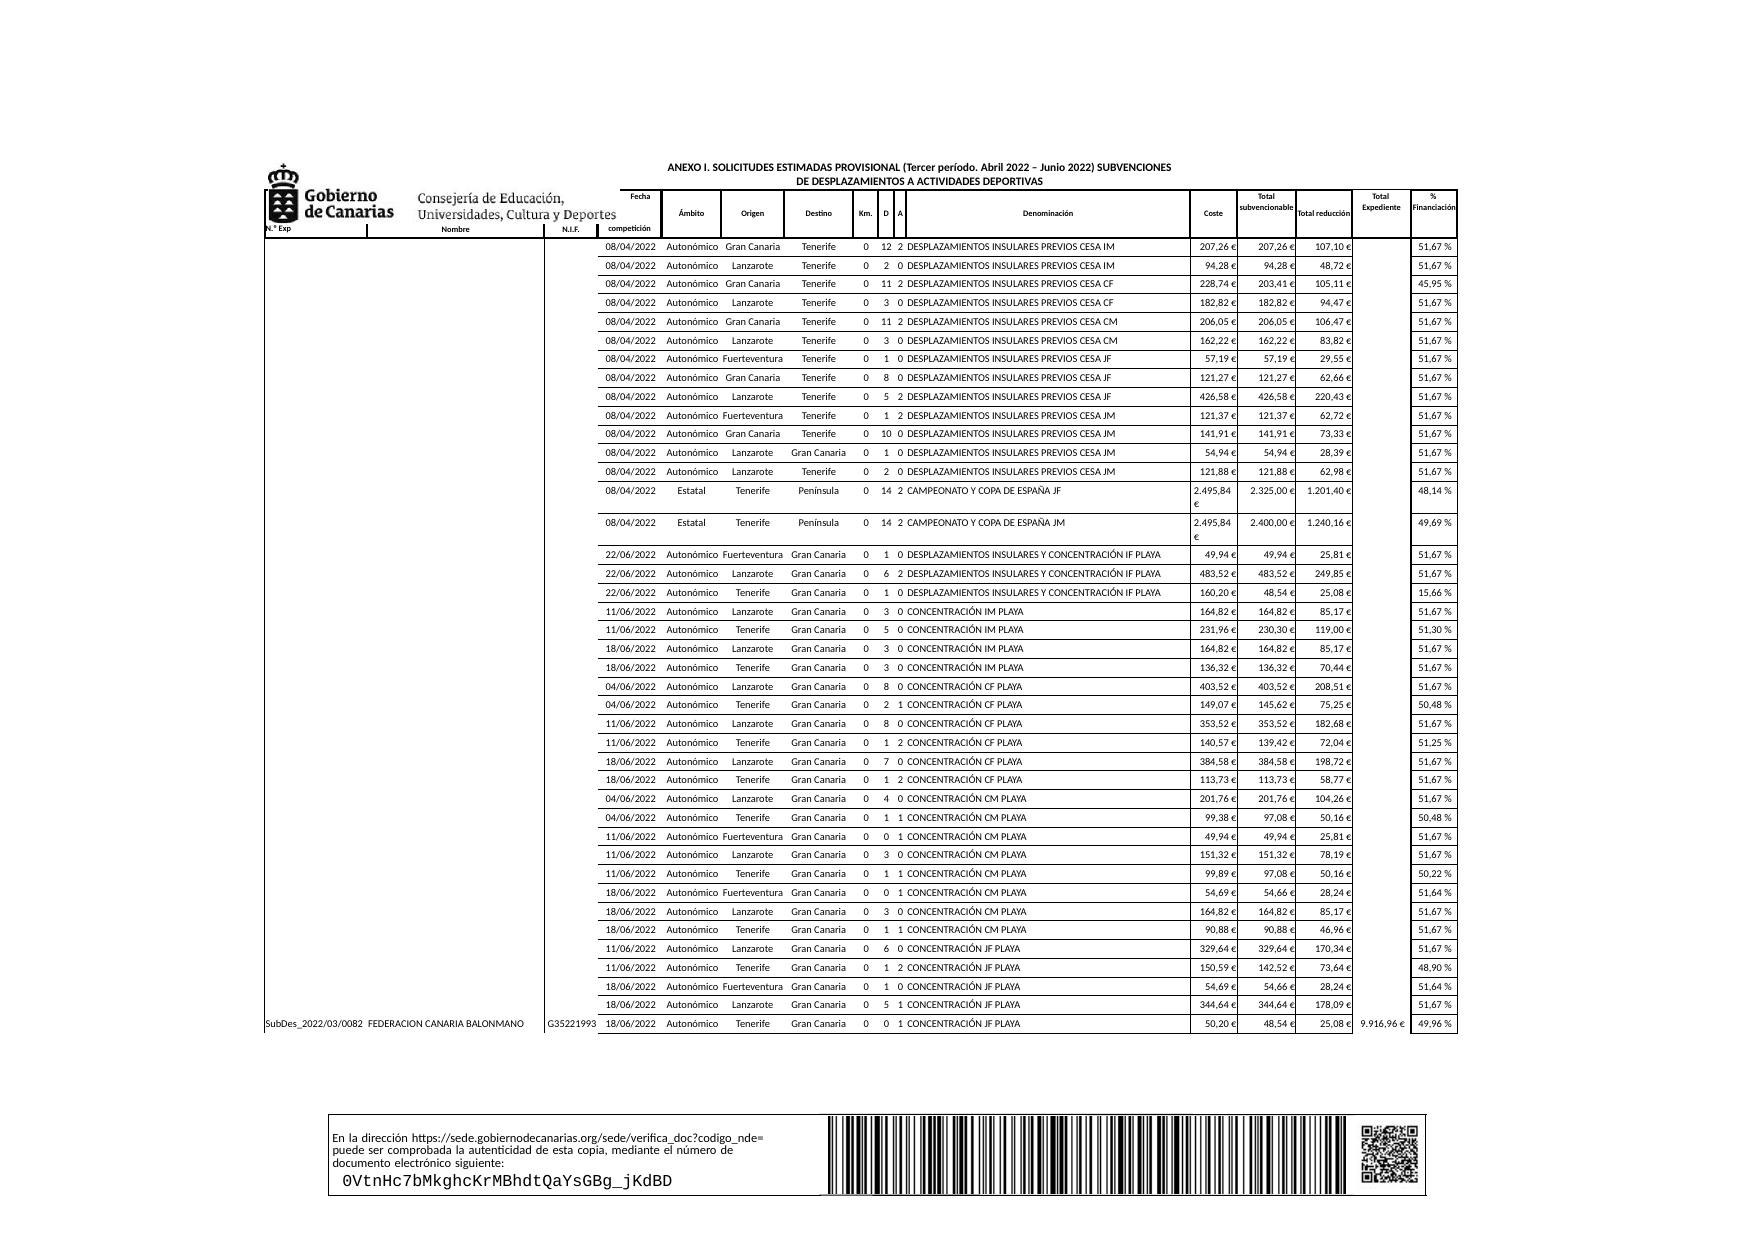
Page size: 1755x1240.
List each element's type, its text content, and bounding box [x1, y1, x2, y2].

table_cell CONCENTRACIÓN IM PLAYA [906, 659, 1190, 677]
table_cell Gran Canaria [784, 546, 853, 564]
table_cell 0 [878, 884, 894, 902]
table_cell 231,96 € [1191, 621, 1237, 639]
table_cell CONCENTRACIÓN CM PLAYA [906, 921, 1190, 939]
table_cell 0 [853, 753, 878, 770]
table_cell 54,66 € [1238, 978, 1295, 995]
table_cell 2 [878, 257, 894, 274]
table_cell 0 [853, 369, 878, 387]
table_cell 0 [853, 809, 878, 827]
table_cell Lanzarote [721, 846, 784, 864]
table_cell 0 [853, 996, 878, 1014]
table_cell 51,64 % [1412, 884, 1457, 902]
table_cell 57,19 € [1191, 351, 1237, 368]
table_cell 9.916,96 € [1353, 239, 1410, 1033]
table_cell Tenerife [784, 407, 853, 424]
table_cell DESPLAZAMIENTOS INSULARES Y CONCENTRACIÓN IF PLAYA [906, 565, 1190, 583]
table_cell Autonómico [661, 407, 721, 424]
table_cell 1 [894, 1015, 906, 1033]
table_cell Lanzarote [721, 678, 784, 695]
table_cell 51,25 % [1412, 734, 1457, 752]
table_cell 426,58 € [1238, 388, 1295, 406]
table_cell 0 [853, 715, 878, 733]
table_cell 0 [853, 846, 878, 864]
table_cell 51,67 % [1412, 239, 1457, 256]
table_cell DESPLAZAMIENTOS INSULARES PREVIOS CESA JM [906, 407, 1190, 424]
table_cell 48,54 € [1238, 584, 1295, 602]
table_cell 164,82 € [1238, 640, 1295, 658]
table_header N.I.F. [545, 224, 596, 237]
table_cell 25,81 € [1296, 546, 1352, 564]
table_cell 141,91 € [1191, 426, 1237, 443]
table_cell Tenerife [721, 771, 784, 789]
table_cell 136,32 € [1238, 659, 1295, 677]
table_cell 51,30 % [1412, 621, 1457, 639]
table_cell 51,67 % [1412, 332, 1457, 349]
table_cell 0 [853, 790, 878, 808]
table_cell 136,32 € [1191, 659, 1237, 677]
table_header N.º Exp [266, 191, 366, 237]
table_cell Autonómico [661, 369, 721, 387]
table_cell 0 [853, 351, 878, 368]
table_cell 0 [853, 828, 878, 845]
table_cell Tenerife [784, 463, 853, 481]
table_cell Autonómico [661, 463, 721, 481]
table_cell 162,22 € [1191, 332, 1237, 349]
table_cell Gran Canaria [784, 790, 853, 808]
table_cell 18/06/2022 [598, 978, 661, 995]
table_cell 353,52 € [1238, 715, 1295, 733]
table_cell 140,57 € [1191, 734, 1237, 752]
table_cell 0 [853, 771, 878, 789]
table_cell Gran Canaria [784, 940, 853, 958]
table_cell Lanzarote [721, 940, 784, 958]
table_cell 2 [894, 514, 906, 545]
table_cell CONCENTRACIÓN CM PLAYA [906, 865, 1190, 883]
table_cell 51,67 % [1412, 426, 1457, 443]
table_cell CAMPEONATO Y COPA DE ESPAÑA JM [906, 514, 1190, 545]
table_cell 203,41 € [1238, 276, 1295, 293]
table_header A [895, 191, 905, 237]
table_cell 107,10 € [1296, 239, 1352, 256]
table_cell Lanzarote [721, 332, 784, 349]
table_cell 0 [853, 884, 878, 902]
table_cell Lanzarote [721, 640, 784, 658]
table_cell 3 [878, 332, 894, 349]
table_cell 50,20 € [1191, 1015, 1237, 1033]
table_cell 0 [894, 678, 906, 695]
table_cell 51,67 % [1412, 771, 1457, 789]
table_cell Autonómico [661, 921, 721, 939]
table_cell 5 [878, 388, 894, 406]
table_cell Lanzarote [721, 388, 784, 406]
table_header Total Expediente [1353, 190, 1410, 237]
table_cell Estatal [661, 482, 721, 513]
table_cell Gran Canaria [721, 426, 784, 443]
table_cell Gran Canaria [784, 584, 853, 602]
table_cell Tenerife [784, 426, 853, 443]
table_cell 1 [878, 444, 894, 462]
table_cell Gran Canaria [721, 313, 784, 331]
table_cell Autonómico [661, 715, 721, 733]
table_cell 11/06/2022 [598, 846, 661, 864]
table_cell 0 [894, 426, 906, 443]
table_cell 0 [894, 621, 906, 639]
table_cell 0 [853, 640, 878, 658]
table_cell DESPLAZAMIENTOS INSULARES PREVIOS CESA IM [906, 257, 1190, 274]
table_cell 1.201,40 € [1296, 482, 1352, 513]
table_cell 0 [853, 603, 878, 620]
table_cell DESPLAZAMIENTOS INSULARES PREVIOS CESA CF [906, 294, 1190, 312]
table_cell 08/04/2022 [598, 276, 661, 293]
table_cell 164,82 € [1191, 603, 1237, 620]
table_cell 150,59 € [1191, 959, 1237, 977]
table_cell CONCENTRACIÓN IM PLAYA [906, 621, 1190, 639]
table_cell 51,67 % [1412, 369, 1457, 387]
table_cell 90,88 € [1191, 921, 1237, 939]
table_cell 0 [853, 313, 878, 331]
table_cell 08/04/2022 [598, 514, 661, 545]
table_cell 182,82 € [1191, 294, 1237, 312]
table_cell 08/04/2022 [598, 426, 661, 443]
table_cell CONCENTRACIÓN JF PLAYA [906, 996, 1190, 1014]
table_cell 11/06/2022 [598, 828, 661, 845]
table_cell 403,52 € [1191, 678, 1237, 695]
table_cell 51,67 % [1412, 921, 1457, 939]
table_cell 08/04/2022 [598, 444, 661, 462]
table_cell 2 [894, 313, 906, 331]
table_cell 08/04/2022 [598, 257, 661, 274]
table_header Total reducción [1297, 191, 1351, 237]
table_cell 206,05 € [1238, 313, 1295, 331]
table_cell Autonómico [661, 790, 721, 808]
table_cell 353,52 € [1191, 715, 1237, 733]
table_cell Tenerife [721, 959, 784, 977]
table_cell 18/06/2022 [598, 996, 661, 1014]
table_cell 25,08 € [1296, 584, 1352, 602]
table_cell 14 [878, 482, 894, 513]
table_cell Autonómico [661, 584, 721, 602]
table_cell 48,72 € [1296, 257, 1352, 274]
table_cell 28,39 € [1296, 444, 1352, 462]
table_cell 230,30 € [1238, 621, 1295, 639]
table_cell 51,67 % [1412, 407, 1457, 424]
table_cell Lanzarote [721, 257, 784, 274]
table_cell 18/06/2022 [598, 1015, 661, 1033]
table_cell 51,67 % [1412, 659, 1457, 677]
table_cell Tenerife [721, 482, 784, 513]
table_cell 94,28 € [1191, 257, 1237, 274]
table_cell 48,90 % [1412, 959, 1457, 977]
table_cell 51,67 % [1412, 940, 1457, 958]
table_cell 04/06/2022 [598, 790, 661, 808]
table_cell 3 [878, 846, 894, 864]
table_cell 0 [894, 790, 906, 808]
table_cell 403,52 € [1238, 678, 1295, 695]
table_cell 18/06/2022 [598, 884, 661, 902]
table_cell 12 [878, 239, 894, 256]
table_cell 49,94 € [1191, 828, 1237, 845]
table_cell 106,47 € [1296, 313, 1352, 331]
table_cell 170,34 € [1296, 940, 1352, 958]
table_cell Fuerteventura [721, 884, 784, 902]
table_cell 58,77 € [1296, 771, 1352, 789]
table_cell 8 [878, 369, 894, 387]
table_cell DESPLAZAMIENTOS INSULARES PREVIOS CESA JM [906, 444, 1190, 462]
table_cell Lanzarote [721, 463, 784, 481]
table_cell Gran Canaria [784, 959, 853, 977]
table_cell 08/04/2022 [598, 388, 661, 406]
table_cell Lanzarote [721, 444, 784, 462]
table_cell 1 [894, 865, 906, 883]
table_cell 2 [894, 959, 906, 977]
table_cell Península [784, 514, 853, 545]
table_cell 201,76 € [1238, 790, 1295, 808]
table_cell Tenerife [784, 239, 853, 256]
table_header Fecha competición [599, 191, 660, 237]
table_cell Gran Canaria [784, 771, 853, 789]
table_cell 49,94 € [1191, 546, 1237, 564]
table_cell 11/06/2022 [598, 603, 661, 620]
table_cell Gran Canaria [784, 678, 853, 695]
table_cell 208,51 € [1296, 678, 1352, 695]
table_cell CONCENTRACIÓN JF PLAYA [906, 959, 1190, 977]
table_cell 0 [853, 444, 878, 462]
table_cell Lanzarote [721, 565, 784, 583]
table_cell 51,67 % [1412, 546, 1457, 564]
table_cell Autonómico [661, 546, 721, 564]
table_cell Lanzarote [721, 903, 784, 920]
table_cell 0 [853, 921, 878, 939]
table_cell 50,16 € [1296, 865, 1352, 883]
table_cell Tenerife [721, 921, 784, 939]
table_cell 11/06/2022 [598, 959, 661, 977]
table_cell 1.240,16 € [1296, 514, 1352, 545]
table_cell 57,19 € [1238, 351, 1295, 368]
table_cell Gran Canaria [721, 369, 784, 387]
table_cell Autonómico [661, 696, 721, 714]
table_cell Autonómico [661, 426, 721, 443]
table_cell 207,26 € [1238, 239, 1295, 256]
table_cell 51,67 % [1412, 565, 1457, 583]
table_cell DESPLAZAMIENTOS INSULARES PREVIOS CESA CF [906, 276, 1190, 293]
table_cell 0 [853, 332, 878, 349]
table_header Destino [785, 191, 852, 237]
table_cell 51,67 % [1412, 846, 1457, 864]
table_cell CONCENTRACIÓN JF PLAYA [906, 978, 1190, 995]
table_cell 70,44 € [1296, 659, 1352, 677]
table_cell 28,24 € [1296, 978, 1352, 995]
table_cell 206,05 € [1191, 313, 1237, 331]
table_cell Gran Canaria [784, 640, 853, 658]
table_cell 2 [894, 734, 906, 752]
table_cell DESPLAZAMIENTOS INSULARES Y CONCENTRACIÓN IF PLAYA [906, 546, 1190, 564]
table_cell 0 [853, 482, 878, 513]
table_cell 3 [878, 603, 894, 620]
table_header % Financiación [1412, 191, 1456, 237]
table_cell 51,67 % [1412, 715, 1457, 733]
table_cell Gran Canaria [721, 239, 784, 256]
table_cell 08/04/2022 [598, 351, 661, 368]
table_cell 0 [894, 369, 906, 387]
table_cell 18/06/2022 [598, 640, 661, 658]
table_cell Gran Canaria [784, 659, 853, 677]
table_cell CONCENTRACIÓN JF PLAYA [906, 940, 1190, 958]
table_cell 0 [878, 828, 894, 845]
table_cell Autonómico [661, 257, 721, 274]
table_cell 384,58 € [1238, 753, 1295, 770]
table_cell 0 [853, 696, 878, 714]
table_cell 18/06/2022 [598, 921, 661, 939]
table_cell 11 [878, 313, 894, 331]
table_cell 5 [878, 621, 894, 639]
table_cell 22/06/2022 [598, 584, 661, 602]
table_cell CONCENTRACIÓN CM PLAYA [906, 828, 1190, 845]
table_cell 46,96 € [1296, 921, 1352, 939]
table_cell Fuerteventura [721, 351, 784, 368]
table_cell 73,33 € [1296, 426, 1352, 443]
table_cell Gran Canaria [784, 865, 853, 883]
table_cell 04/06/2022 [598, 809, 661, 827]
table_cell Autonómico [661, 351, 721, 368]
table_cell Gran Canaria [784, 734, 853, 752]
table_cell Autonómico [661, 884, 721, 902]
table_cell 0 [853, 388, 878, 406]
table_cell Autonómico [661, 313, 721, 331]
table_cell 0 [853, 546, 878, 564]
table_cell Gran Canaria [784, 978, 853, 995]
table_cell Gran Canaria [721, 276, 784, 293]
table_cell Tenerife [721, 809, 784, 827]
table_cell 0 [853, 865, 878, 883]
table_cell 1 [878, 546, 894, 564]
table_cell CAMPEONATO Y COPA DE ESPAÑA JF [906, 482, 1190, 513]
table_cell Autonómico [661, 388, 721, 406]
table_cell 08/04/2022 [598, 463, 661, 481]
table_cell Autonómico [661, 294, 721, 312]
table_cell 18/06/2022 [598, 771, 661, 789]
table_cell 2 [878, 696, 894, 714]
table_cell 0 [894, 715, 906, 733]
table_cell Gran Canaria [784, 696, 853, 714]
table_cell CONCENTRACIÓN CF PLAYA [906, 753, 1190, 770]
table_cell 0 [853, 659, 878, 677]
table_cell Tenerife [721, 514, 784, 545]
table_cell Autonómico [661, 734, 721, 752]
table_cell 0 [853, 463, 878, 481]
table_cell 104,26 € [1296, 790, 1352, 808]
table_cell 105,11 € [1296, 276, 1352, 293]
table_cell 0 [853, 584, 878, 602]
table_cell 51,67 % [1412, 388, 1457, 406]
table_cell 8 [878, 678, 894, 695]
table_cell 51,67 % [1412, 294, 1457, 312]
table_cell 51,67 % [1412, 678, 1457, 695]
table_cell Autonómico [661, 603, 721, 620]
table_cell DESPLAZAMIENTOS INSULARES PREVIOS CESA IM [906, 239, 1190, 256]
table_cell 50,48 % [1412, 809, 1457, 827]
table_cell 384,58 € [1191, 753, 1237, 770]
table_cell 54,69 € [1191, 884, 1237, 902]
table_cell Gran Canaria [784, 603, 853, 620]
table_cell 0 [853, 257, 878, 274]
table_cell 11/06/2022 [598, 865, 661, 883]
table_header Ámbito [663, 191, 720, 237]
table_cell 1 [894, 809, 906, 827]
table_cell 0 [853, 294, 878, 312]
table_cell Tenerife [721, 621, 784, 639]
table_cell 164,82 € [1191, 903, 1237, 920]
table_cell 0 [853, 621, 878, 639]
table_cell 6 [878, 940, 894, 958]
table_cell 11/06/2022 [598, 940, 661, 958]
table_header Total subvencionable [1238, 191, 1295, 237]
table_cell 0 [853, 678, 878, 695]
table_cell 0 [853, 426, 878, 443]
table_cell 94,47 € [1296, 294, 1352, 312]
table_cell 11/06/2022 [598, 734, 661, 752]
table_cell DESPLAZAMIENTOS INSULARES PREVIOS CESA JM [906, 426, 1190, 443]
table_cell Lanzarote [721, 996, 784, 1014]
table_cell 50,16 € [1296, 809, 1352, 827]
table_cell Tenerife [721, 865, 784, 883]
table_cell 3 [878, 640, 894, 658]
table_cell 178,09 € [1296, 996, 1352, 1014]
table_cell 198,72 € [1296, 753, 1352, 770]
table_cell 5 [878, 996, 894, 1014]
table_cell 97,08 € [1238, 865, 1295, 883]
table_cell 51,67 % [1412, 313, 1457, 331]
table_cell 0 [894, 257, 906, 274]
table_cell 25,08 € [1296, 1015, 1352, 1033]
table_cell DESPLAZAMIENTOS INSULARES PREVIOS CESA JM [906, 463, 1190, 481]
table_cell 51,67 % [1412, 996, 1457, 1014]
table_cell Tenerife [721, 696, 784, 714]
table_cell CONCENTRACIÓN IM PLAYA [906, 640, 1190, 658]
table_cell 51,67 % [1412, 257, 1457, 274]
table_cell 49,94 € [1238, 828, 1295, 845]
table_cell Autonómico [661, 565, 721, 583]
table_cell 25,81 € [1296, 828, 1352, 845]
table_header Origen [722, 191, 783, 237]
table_cell CONCENTRACIÓN CM PLAYA [906, 884, 1190, 902]
table_cell 51,67 % [1412, 640, 1457, 658]
table_cell 62,66 € [1296, 369, 1352, 387]
table_cell 62,98 € [1296, 463, 1352, 481]
table_cell CONCENTRACIÓN CM PLAYA [906, 846, 1190, 864]
table_cell CONCENTRACIÓN CF PLAYA [906, 678, 1190, 695]
table_cell Autonómico [661, 809, 721, 827]
table_cell 51,64 % [1412, 978, 1457, 995]
table_cell 51,67 % [1412, 790, 1457, 808]
table_cell DESPLAZAMIENTOS INSULARES PREVIOS CESA JF [906, 351, 1190, 368]
table_header D [879, 191, 893, 237]
table_cell 121,37 € [1238, 407, 1295, 424]
table_cell 15,66 % [1412, 584, 1457, 602]
table_cell Autonómico [661, 865, 721, 883]
table_cell Tenerife [784, 332, 853, 349]
table_cell 51,67 % [1412, 351, 1457, 368]
table_cell 139,42 € [1238, 734, 1295, 752]
table_cell Autonómico [661, 1015, 721, 1033]
table_cell Gran Canaria [784, 444, 853, 462]
table_cell DESPLAZAMIENTOS INSULARES PREVIOS CESA JF [906, 388, 1190, 406]
table_cell 1 [878, 809, 894, 827]
table_cell Gran Canaria [784, 809, 853, 827]
table_cell 50,48 % [1412, 696, 1457, 714]
table_cell 483,52 € [1238, 565, 1295, 583]
table_cell 121,88 € [1238, 463, 1295, 481]
table_cell 51,67 % [1412, 903, 1457, 920]
table_cell 85,17 € [1296, 603, 1352, 620]
table_cell 1 [878, 978, 894, 995]
table_cell 7 [878, 753, 894, 770]
table_cell 18/06/2022 [598, 659, 661, 677]
table_cell Tenerife [784, 369, 853, 387]
table_cell 90,88 € [1238, 921, 1295, 939]
table_cell 78,19 € [1296, 846, 1352, 864]
table_cell 426,58 € [1191, 388, 1237, 406]
table_cell 11/06/2022 [598, 715, 661, 733]
table_cell Lanzarote [721, 790, 784, 808]
table_cell 49,69 % [1412, 514, 1457, 545]
table_cell Autonómico [661, 903, 721, 920]
table_cell Lanzarote [721, 294, 784, 312]
table_cell 85,17 € [1296, 640, 1352, 658]
table_cell 0 [853, 565, 878, 583]
table_cell Tenerife [784, 294, 853, 312]
table_cell Gran Canaria [784, 903, 853, 920]
table_cell Autonómico [661, 621, 721, 639]
table_cell 121,88 € [1191, 463, 1237, 481]
table_cell Autonómico [661, 332, 721, 349]
table_cell FEDERACION CANARIA BALONMANO [367, 239, 544, 1033]
table_cell Autonómico [661, 771, 721, 789]
table_cell 0 [894, 584, 906, 602]
table_cell Autonómico [661, 959, 721, 977]
table_cell 75,25 € [1296, 696, 1352, 714]
table_cell 162,22 € [1238, 332, 1295, 349]
table_cell CONCENTRACIÓN CF PLAYA [906, 696, 1190, 714]
table_cell 18/06/2022 [598, 903, 661, 920]
table_cell Tenerife [721, 734, 784, 752]
table_cell 0 [894, 351, 906, 368]
table_cell 329,64 € [1238, 940, 1295, 958]
table_cell 11 [878, 276, 894, 293]
table_cell 182,82 € [1238, 294, 1295, 312]
table_cell 0 [894, 546, 906, 564]
table_cell 51,67 % [1412, 828, 1457, 845]
table_cell DESPLAZAMIENTOS INSULARES PREVIOS CESA CM [906, 332, 1190, 349]
table_cell Fuerteventura [721, 546, 784, 564]
table_cell Autonómico [661, 846, 721, 864]
table_cell Gran Canaria [784, 921, 853, 939]
table_cell 344,64 € [1191, 996, 1237, 1014]
table_cell 1 [878, 959, 894, 977]
table_cell 0 [894, 846, 906, 864]
table_cell 85,17 € [1296, 903, 1352, 920]
table_cell 1 [878, 865, 894, 883]
table_cell 8 [878, 715, 894, 733]
table_cell Gran Canaria [784, 753, 853, 770]
table_cell G35221993 [545, 239, 597, 1033]
table_cell CONCENTRACIÓN CM PLAYA [906, 903, 1190, 920]
table_cell CONCENTRACIÓN IM PLAYA [906, 603, 1190, 620]
table_cell 149,07 € [1191, 696, 1237, 714]
table_cell 83,82 € [1296, 332, 1352, 349]
table_cell 0 [894, 753, 906, 770]
table_cell 201,76 € [1191, 790, 1237, 808]
table_cell 2 [894, 388, 906, 406]
table_cell 2 [894, 771, 906, 789]
table_cell 121,27 € [1238, 369, 1295, 387]
table_cell Fuerteventura [721, 828, 784, 845]
table_cell Lanzarote [721, 715, 784, 733]
table_cell 48,54 € [1238, 1015, 1295, 1033]
table_cell 113,73 € [1191, 771, 1237, 789]
table_cell 54,66 € [1238, 884, 1295, 902]
table_cell 151,32 € [1191, 846, 1237, 864]
table_cell 249,85 € [1296, 565, 1352, 583]
table_cell 0 [894, 978, 906, 995]
table_cell Tenerife [784, 351, 853, 368]
table_cell 22/06/2022 [598, 546, 661, 564]
table_cell 3 [878, 659, 894, 677]
table_cell 29,55 € [1296, 351, 1352, 368]
table_cell 08/04/2022 [598, 332, 661, 349]
table_cell 142,52 € [1238, 959, 1295, 977]
table_cell 0 [894, 659, 906, 677]
table_cell CONCENTRACIÓN JF PLAYA [906, 1015, 1190, 1033]
table_cell Península [784, 482, 853, 513]
table_cell 50,22 % [1412, 865, 1457, 883]
table_cell 51,67 % [1412, 463, 1457, 481]
table_cell 164,82 € [1238, 903, 1295, 920]
table_cell CONCENTRACIÓN CF PLAYA [906, 715, 1190, 733]
table_cell Gran Canaria [784, 1015, 853, 1033]
table_cell CONCENTRACIÓN CM PLAYA [906, 790, 1190, 808]
table_cell Gran Canaria [784, 565, 853, 583]
table_cell Gran Canaria [784, 828, 853, 845]
table_cell 1 [878, 734, 894, 752]
table_cell 141,91 € [1238, 426, 1295, 443]
table_cell Autonómico [661, 978, 721, 995]
table_cell CONCENTRACIÓN CF PLAYA [906, 771, 1190, 789]
table_cell 151,32 € [1238, 846, 1295, 864]
table_cell 10 [878, 426, 894, 443]
table_cell 0 [878, 1015, 894, 1033]
table_cell 2.325,00 € [1238, 482, 1295, 513]
table_cell 145,62 € [1238, 696, 1295, 714]
table_cell 113,73 € [1238, 771, 1295, 789]
table_cell 0 [853, 239, 878, 256]
table_cell 1 [894, 884, 906, 902]
table_cell 51,67 % [1412, 603, 1457, 620]
table_cell 121,37 € [1191, 407, 1237, 424]
table_cell Lanzarote [721, 603, 784, 620]
table_cell Gran Canaria [784, 715, 853, 733]
table_cell Autonómico [661, 828, 721, 845]
table_cell 121,27 € [1191, 369, 1237, 387]
table_cell Tenerife [784, 276, 853, 293]
table_cell Fuerteventura [721, 407, 784, 424]
table_cell 1 [878, 351, 894, 368]
table_cell 54,69 € [1191, 978, 1237, 995]
table_cell 48,14 % [1412, 482, 1457, 513]
table_cell 329,64 € [1191, 940, 1237, 958]
table_cell 54,94 € [1238, 444, 1295, 462]
table_cell Gran Canaria [784, 846, 853, 864]
table_cell 6 [878, 565, 894, 583]
table_cell 164,82 € [1238, 603, 1295, 620]
table_cell Autonómico [661, 996, 721, 1014]
table_cell 0 [853, 1015, 878, 1033]
table_cell 0 [894, 603, 906, 620]
table_cell Autonómico [661, 444, 721, 462]
table_cell Autonómico [661, 659, 721, 677]
table_cell 4 [878, 790, 894, 808]
table_cell DESPLAZAMIENTOS INSULARES Y CONCENTRACIÓN IF PLAYA [906, 584, 1190, 602]
table_cell Autonómico [661, 276, 721, 293]
table_cell 18/06/2022 [598, 753, 661, 770]
table_cell 08/04/2022 [598, 313, 661, 331]
table_cell 51,67 % [1412, 444, 1457, 462]
table_cell 0 [853, 940, 878, 958]
table_cell 1 [894, 828, 906, 845]
table_cell 0 [853, 903, 878, 920]
table_cell 14 [878, 514, 894, 545]
table_cell 1 [878, 407, 894, 424]
table_cell Tenerife [721, 1015, 784, 1033]
table_cell 0 [894, 903, 906, 920]
table_cell 08/04/2022 [598, 294, 661, 312]
table_cell 3 [878, 294, 894, 312]
table_cell 22/06/2022 [598, 565, 661, 583]
table_cell 119,00 € [1296, 621, 1352, 639]
table_cell 2 [894, 482, 906, 513]
table_cell 99,89 € [1191, 865, 1237, 883]
table_cell 2.495,84 € [1191, 482, 1237, 513]
table_header Coste [1191, 191, 1236, 237]
table_cell 164,82 € [1191, 640, 1237, 658]
table_cell DESPLAZAMIENTOS INSULARES PREVIOS CESA JF [906, 369, 1190, 387]
table_cell 0 [853, 734, 878, 752]
table_cell 08/04/2022 [598, 407, 661, 424]
table_cell 2 [894, 565, 906, 583]
table_cell 2.400,00 € [1238, 514, 1295, 545]
table_cell 0 [853, 276, 878, 293]
table_cell 483,52 € [1191, 565, 1237, 583]
table_cell Tenerife [784, 388, 853, 406]
table_cell Autonómico [661, 239, 721, 256]
table_header Nombre [368, 224, 543, 237]
table_cell 11/06/2022 [598, 621, 661, 639]
table_cell 0 [894, 332, 906, 349]
table_cell Gran Canaria [784, 996, 853, 1014]
table_cell 2 [878, 463, 894, 481]
table_cell 1 [878, 771, 894, 789]
table_cell CONCENTRACIÓN CM PLAYA [906, 809, 1190, 827]
table_cell 0 [894, 444, 906, 462]
table_cell Tenerife [721, 659, 784, 677]
table_cell 0 [853, 407, 878, 424]
table_cell Fuerteventura [721, 978, 784, 995]
table_cell SubDes_2022/03/0082 [265, 239, 367, 1033]
table_cell 1 [878, 584, 894, 602]
table_cell 1 [894, 996, 906, 1014]
table_cell 73,64 € [1296, 959, 1352, 977]
table_header Denominación [907, 191, 1189, 237]
table_cell 1 [894, 921, 906, 939]
table_cell 1 [894, 696, 906, 714]
table_cell 54,94 € [1191, 444, 1237, 462]
table_cell 207,26 € [1191, 239, 1237, 256]
table_cell 182,68 € [1296, 715, 1352, 733]
table_cell 99,38 € [1191, 809, 1237, 827]
table_cell 08/04/2022 [598, 239, 661, 256]
table_cell 72,04 € [1296, 734, 1352, 752]
table_cell 228,74 € [1191, 276, 1237, 293]
table_cell Tenerife [784, 313, 853, 331]
table_cell 45,95 % [1412, 276, 1457, 293]
table_cell 49,96 % [1412, 1015, 1457, 1033]
table_cell Estatal [661, 514, 721, 545]
table_cell 28,24 € [1296, 884, 1352, 902]
table_cell 2.495,84 € [1191, 514, 1237, 545]
table_cell 2 [894, 276, 906, 293]
table_cell 344,64 € [1238, 996, 1295, 1014]
table_cell 3 [878, 903, 894, 920]
table_cell Gran Canaria [784, 621, 853, 639]
table_cell 0 [894, 940, 906, 958]
table_cell 08/04/2022 [598, 369, 661, 387]
table_cell 0 [894, 640, 906, 658]
table_cell 08/04/2022 [598, 482, 661, 513]
table_cell 1 [878, 921, 894, 939]
table_cell 2 [894, 407, 906, 424]
table_cell Autonómico [661, 753, 721, 770]
table_cell Tenerife [721, 584, 784, 602]
table_cell 49,94 € [1238, 546, 1295, 564]
table_cell Tenerife [784, 257, 853, 274]
table_cell CONCENTRACIÓN CF PLAYA [906, 734, 1190, 752]
table_cell Autonómico [661, 678, 721, 695]
table_cell 0 [894, 294, 906, 312]
table_cell DESPLAZAMIENTOS INSULARES PREVIOS CESA CM [906, 313, 1190, 331]
table_cell 0 [853, 959, 878, 977]
table_cell Lanzarote [721, 753, 784, 770]
table_cell Autonómico [661, 940, 721, 958]
table_cell 51,67 % [1412, 753, 1457, 770]
table_cell Gran Canaria [784, 884, 853, 902]
table_cell 04/06/2022 [598, 678, 661, 695]
table_cell 0 [894, 463, 906, 481]
table_cell 94,28 € [1238, 257, 1295, 274]
table_cell 220,43 € [1296, 388, 1352, 406]
table_cell 160,20 € [1191, 584, 1237, 602]
table_cell Autonómico [661, 640, 721, 658]
table_cell 0 [853, 514, 878, 545]
table_cell 97,08 € [1238, 809, 1295, 827]
table_cell 0 [853, 978, 878, 995]
table_cell 2 [894, 239, 906, 256]
table_cell 62,72 € [1296, 407, 1352, 424]
table_header Km. [854, 191, 877, 237]
table_cell 04/06/2022 [598, 696, 661, 714]
